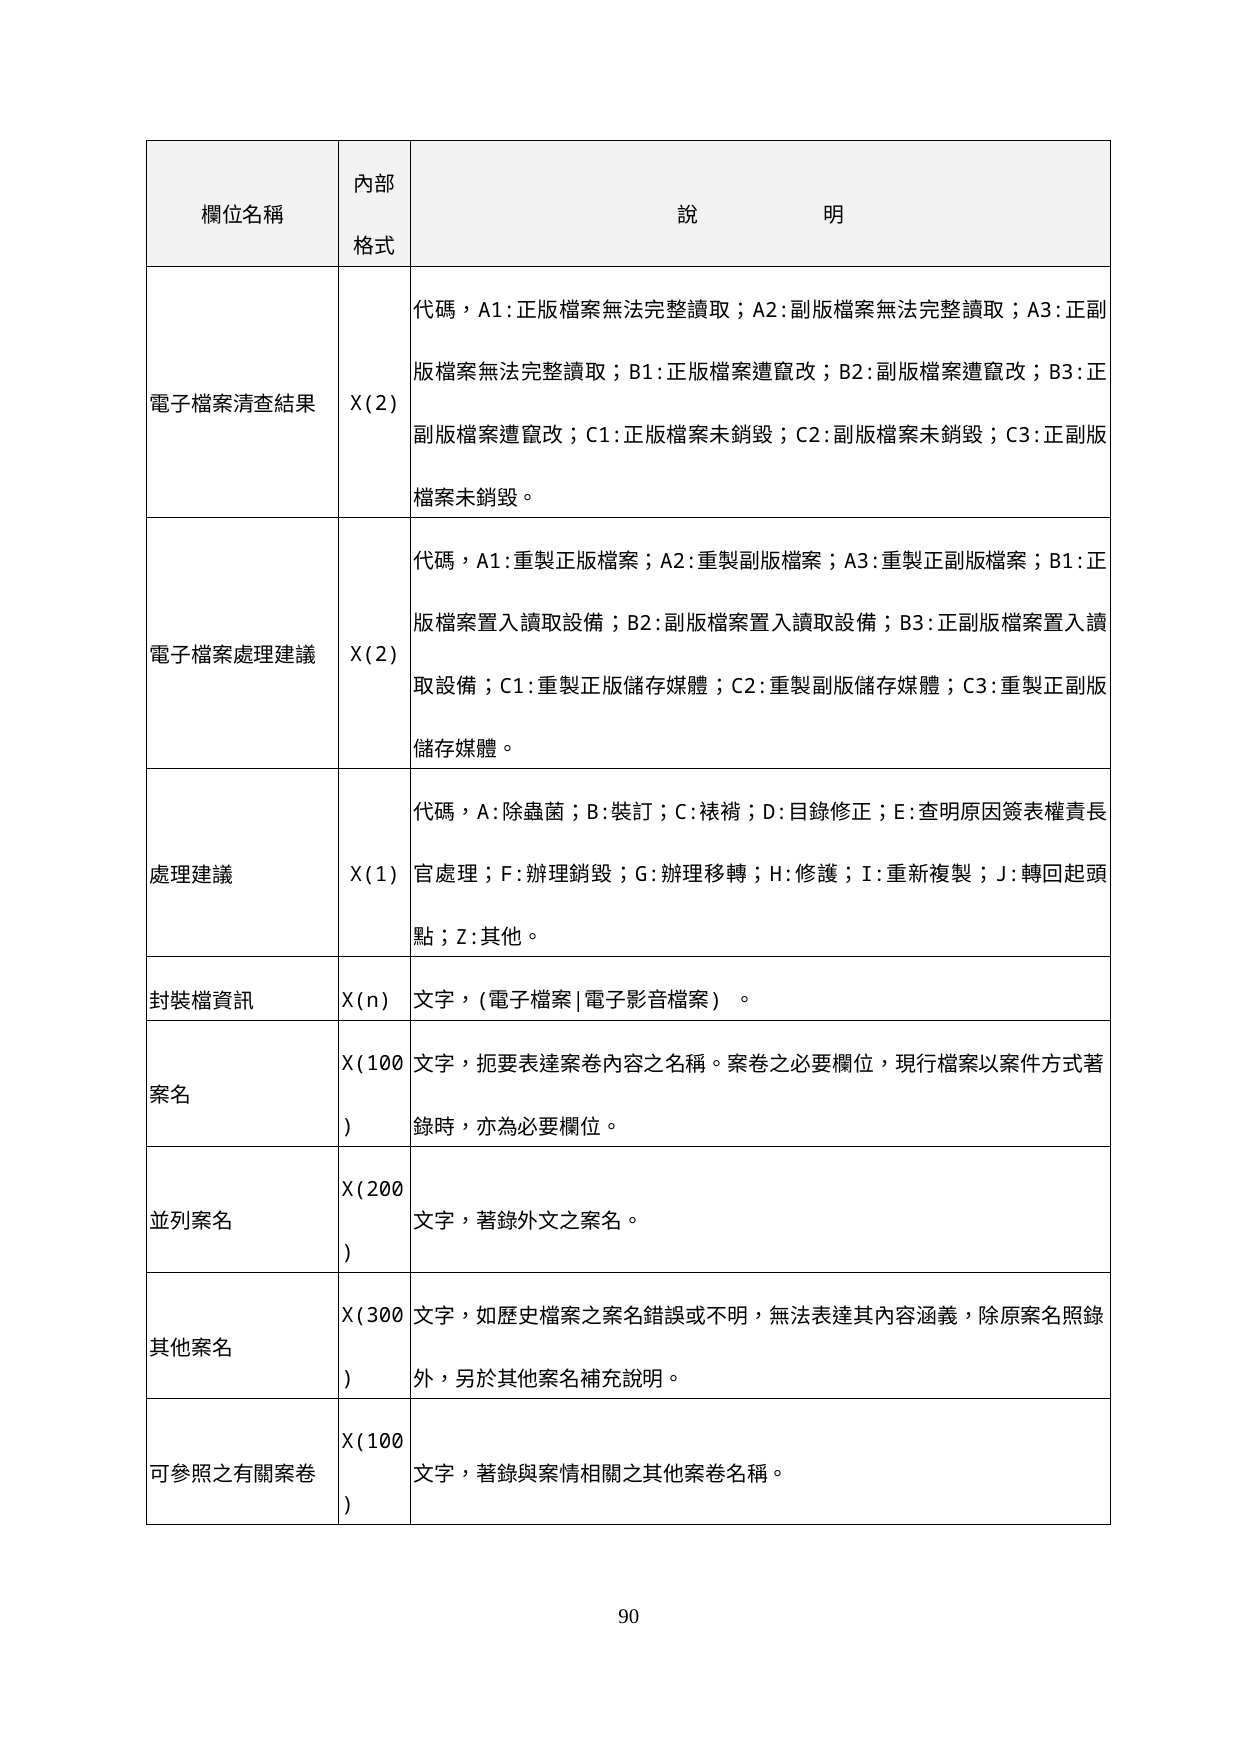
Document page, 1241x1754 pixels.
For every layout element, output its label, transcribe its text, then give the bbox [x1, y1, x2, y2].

table_cell 代碼，A:除蟲菌；B:裝訂；C:裱褙；D:目錄修正；E:查明原因簽表權責長官處理；F:辦理銷毀；G:辦理移轉；H:修護；I:重新複製；J:轉回起頭點；Z:其他。 [411, 769, 1110, 956]
table_cell 文字，著錄與案情相關之其他案卷名稱。 [411, 1399, 1110, 1524]
table_cell X(n) [339, 957, 410, 1020]
table_cell 案名 [147, 1021, 338, 1146]
table_cell 處理建議 [147, 769, 338, 956]
table_cell 並列案名 [147, 1147, 338, 1272]
table_cell 文字，扼要表達案卷內容之名稱。案卷之必要欄位，現行檔案以案件方式著錄時，亦為必要欄位。 [411, 1021, 1110, 1146]
table_cell 封裝檔資訊 [147, 957, 338, 1020]
table_cell X(100) [339, 1399, 410, 1524]
table_cell 可參照之有關案卷 [147, 1399, 338, 1524]
table_cell 代碼，A1:重製正版檔案；A2:重製副版檔案；A3:重製正副版檔案；B1:正版檔案置入讀取設備；B2:副版檔案置入讀取設備；B3:正副版檔案置入讀取設備；C1:重製正版儲存媒體；C2:重製副版儲存媒體；C3:重製正副版儲存媒體。 [411, 518, 1110, 768]
table_cell 文字，(電子檔案|電子影音檔案) 。 [411, 957, 1110, 1020]
table_cell 電子檔案清查結果 [147, 267, 338, 517]
table_cell 其他案名 [147, 1273, 338, 1398]
table_header 內部 格式 [339, 141, 410, 266]
table_cell 電子檔案處理建議 [147, 518, 338, 768]
table_cell 文字，著錄外文之案名。 [411, 1147, 1110, 1272]
table_cell X(2) [339, 518, 410, 768]
table_cell X(300) [339, 1273, 410, 1398]
table_header 說 明 [411, 141, 1110, 266]
table_cell X(1) [339, 769, 410, 956]
table_cell X(2) [339, 267, 410, 517]
table_header 欄位名稱 [147, 141, 338, 266]
table_cell X(100) [339, 1021, 410, 1146]
table_cell 文字，如歷史檔案之案名錯誤或不明，無法表達其內容涵義，除原案名照錄外，另於其他案名補充說明。 [411, 1273, 1110, 1398]
table_cell X(200) [339, 1147, 410, 1272]
table_cell 代碼，A1:正版檔案無法完整讀取；A2:副版檔案無法完整讀取；A3:正副版檔案無法完整讀取；B1:正版檔案遭竄改；B2:副版檔案遭竄改；B3:正副版檔案遭竄改；C1:正版檔案未銷毀；C2:副版檔案未銷毀；C3:正副版檔案未銷毀。 [411, 267, 1110, 517]
